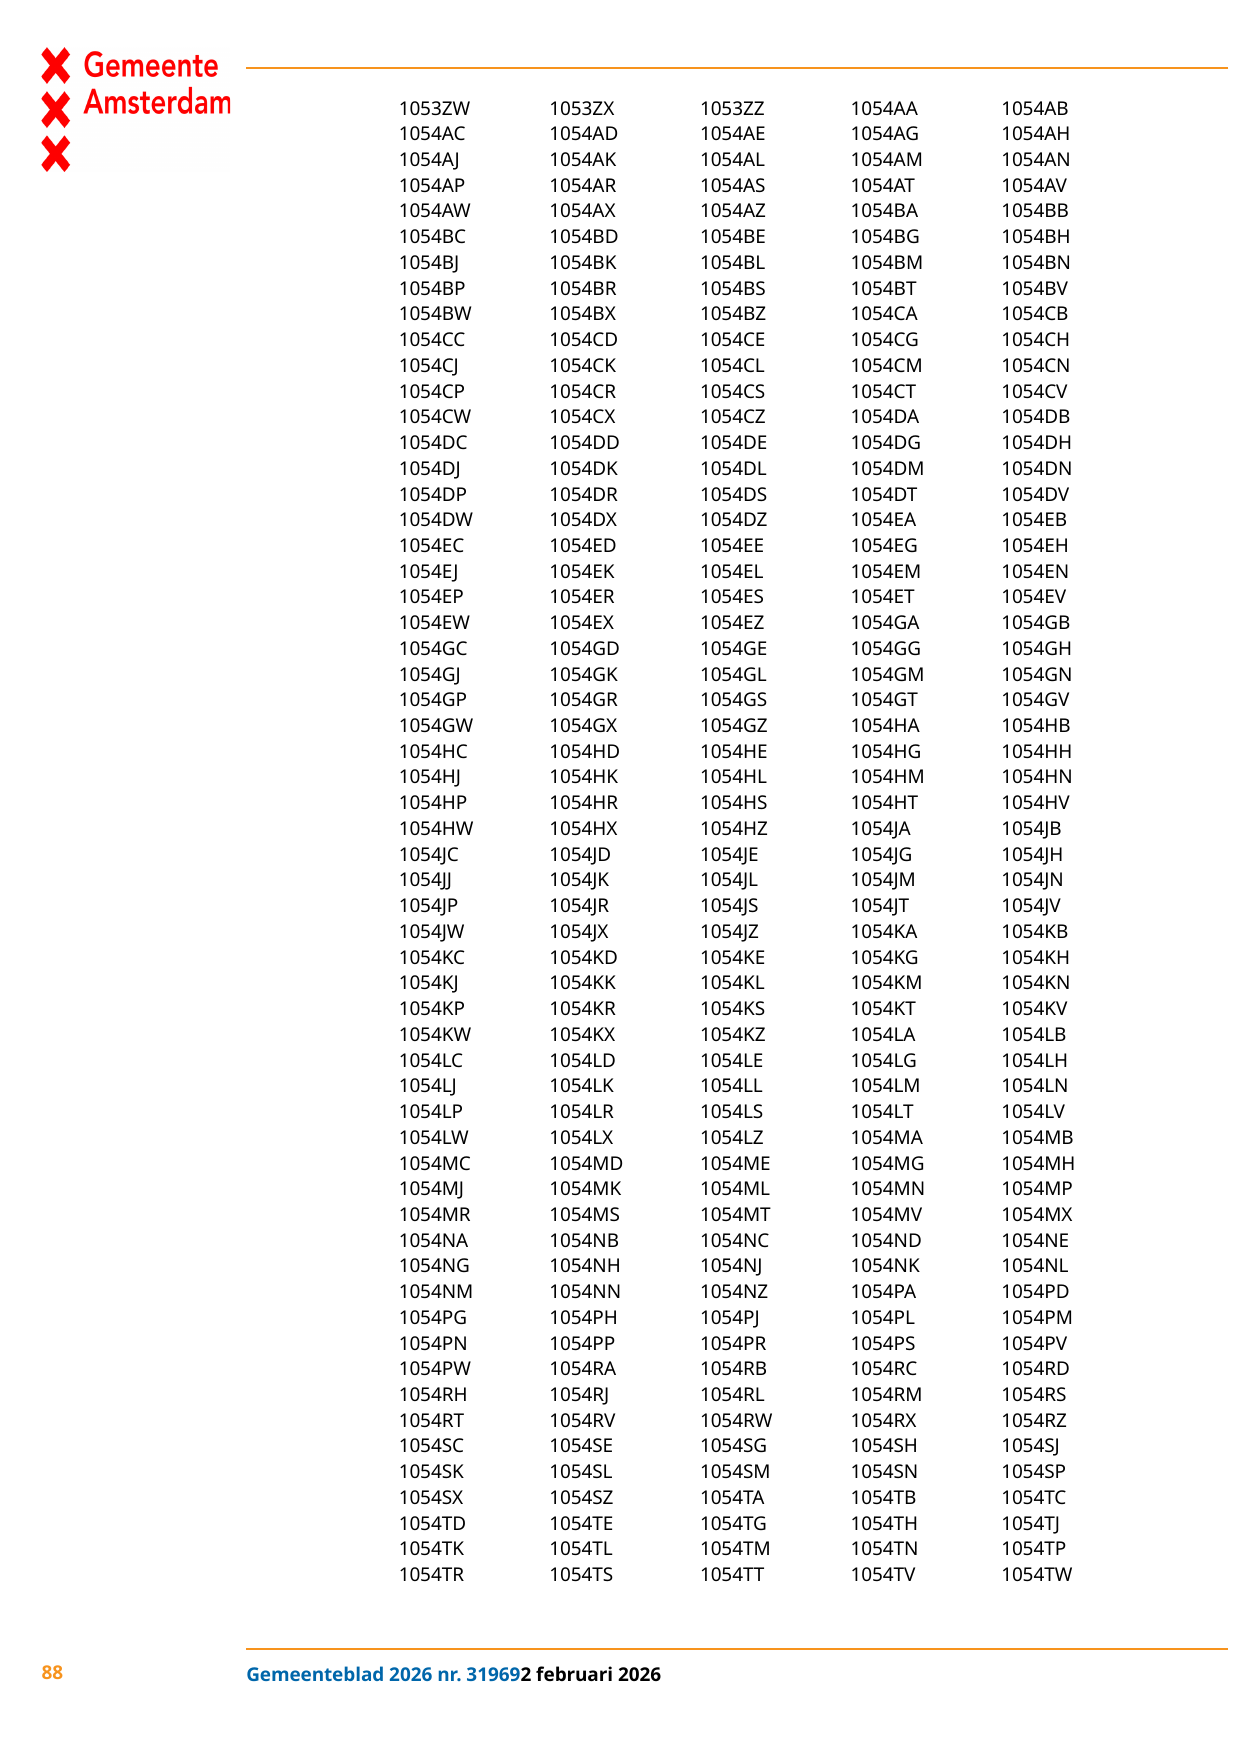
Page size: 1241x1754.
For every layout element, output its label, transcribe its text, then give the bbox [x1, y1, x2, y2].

table_cell 1054NH [549, 1253, 700, 1278]
table_cell 1054HL [700, 764, 850, 789]
table_cell 1054GT [850, 687, 1001, 712]
table_cell 1054KE [700, 944, 850, 969]
table_cell 1054CE [700, 326, 850, 352]
table_cell 1054CP [399, 378, 549, 403]
table_cell [248, 532, 398, 558]
table_cell [248, 1304, 398, 1330]
table_cell 1054RH [399, 1381, 549, 1407]
table_cell 1054JJ [399, 867, 549, 892]
table_cell 1054PD [1001, 1278, 1152, 1304]
table_cell 1054DG [850, 429, 1001, 455]
table_cell 1054TB [850, 1484, 1001, 1510]
picture [41, 47, 231, 172]
table_cell [248, 326, 398, 352]
table_cell 1054EN [1001, 558, 1152, 584]
table_cell 1054MV [850, 1201, 1001, 1227]
table_cell 1054MP [1001, 1175, 1152, 1201]
table_cell 1054AP [399, 172, 549, 198]
table_cell 1054TJ [1001, 1510, 1152, 1536]
table_cell 1054CK [549, 352, 700, 378]
table_cell 1054AV [1001, 172, 1152, 198]
table_cell [248, 1433, 398, 1458]
table_cell 1054RW [700, 1407, 850, 1433]
table_cell [248, 172, 398, 198]
table_cell 1054MR [399, 1201, 549, 1227]
table_cell 1054EX [549, 609, 700, 635]
table_cell [248, 712, 398, 738]
table_cell 1054JH [1001, 841, 1152, 867]
table_cell 1054KG [850, 944, 1001, 969]
table_cell 1054DK [549, 455, 700, 481]
table_cell 1054LL [700, 1073, 850, 1098]
table_cell 1054CV [1001, 378, 1152, 403]
table_cell 1054KX [549, 1021, 700, 1047]
table_cell [248, 1407, 398, 1433]
table_cell 1054EH [1001, 532, 1152, 558]
table_cell [248, 1175, 398, 1201]
table_cell 1054HM [850, 764, 1001, 789]
table_cell 1054SK [399, 1459, 549, 1484]
table_cell 1054AE [700, 121, 850, 146]
table_cell 1054TL [549, 1536, 700, 1561]
table_cell 1054CX [549, 404, 700, 429]
table_cell 1054MK [549, 1175, 700, 1201]
table_cell 1054BH [1001, 224, 1152, 249]
table_cell 1054BX [549, 301, 700, 326]
table_cell 1054CH [1001, 326, 1152, 352]
table_cell 1054KZ [700, 1021, 850, 1047]
table_cell 1054BS [700, 275, 850, 301]
table_cell 1054JD [549, 841, 700, 867]
table_cell [248, 944, 398, 969]
table_cell 1054CN [1001, 352, 1152, 378]
table_cell 1054EK [549, 558, 700, 584]
table_cell 1054AS [700, 172, 850, 198]
table_cell 1054RZ [1001, 1407, 1152, 1433]
table_cell [248, 121, 398, 146]
table_cell [248, 429, 398, 455]
table_cell [248, 249, 398, 275]
table_cell 1054AR [549, 172, 700, 198]
table_cell 1054GV [1001, 687, 1152, 712]
table_cell 1054ER [549, 584, 700, 609]
table_cell 1054NZ [700, 1278, 850, 1304]
table_cell 1054RM [850, 1381, 1001, 1407]
table_cell [248, 1484, 398, 1510]
table_cell 1054LR [549, 1098, 700, 1124]
table_cell 1054ND [850, 1227, 1001, 1253]
table_cell 1054HX [549, 815, 700, 841]
table_cell 1054CR [549, 378, 700, 403]
table_cell 1054TV [850, 1561, 1001, 1587]
table_cell [248, 764, 398, 789]
table_cell 1054JT [850, 893, 1001, 918]
table_cell 1054JN [1001, 867, 1152, 892]
table_cell [248, 1561, 398, 1587]
table_cell 1053ZW [399, 95, 549, 121]
table_cell 1054AN [1001, 146, 1152, 172]
table_cell 1054NG [399, 1253, 549, 1278]
table_cell 1054TR [399, 1561, 549, 1587]
table_cell 1054HA [850, 712, 1001, 738]
table_cell 1054GX [549, 712, 700, 738]
table_cell 1054HC [399, 738, 549, 764]
table_cell [248, 455, 398, 481]
table_cell 1054JV [1001, 893, 1152, 918]
table_cell 1054LC [399, 1047, 549, 1072]
table_cell 1054HG [850, 738, 1001, 764]
table_cell 1054MC [399, 1150, 549, 1175]
table_cell 1054ML [700, 1175, 850, 1201]
table_cell 1054KT [850, 995, 1001, 1021]
table_cell 1054EE [700, 532, 850, 558]
table_cell 1054EP [399, 584, 549, 609]
table_cell 1054TE [549, 1510, 700, 1536]
table_cell 1054GN [1001, 661, 1152, 687]
table_cell 1054LH [1001, 1047, 1152, 1072]
table_cell [248, 815, 398, 841]
table_cell 1054JP [399, 893, 549, 918]
table_cell 1054HJ [399, 764, 549, 789]
table_cell 1054MD [549, 1150, 700, 1175]
table_cell 1054BW [399, 301, 549, 326]
table_cell 1054KA [850, 918, 1001, 944]
table_cell 1054AM [850, 146, 1001, 172]
table_cell 1054LV [1001, 1098, 1152, 1124]
table_cell 1054GH [1001, 635, 1152, 661]
table_cell 1054BC [399, 224, 549, 249]
table_cell 1054SZ [549, 1484, 700, 1510]
table_cell [248, 687, 398, 712]
table_cell 1054LB [1001, 1021, 1152, 1047]
table_cell 1054JW [399, 918, 549, 944]
table_cell 1054HW [399, 815, 549, 841]
table_cell [248, 1253, 398, 1278]
table_cell [248, 301, 398, 326]
table_cell 1054HB [1001, 712, 1152, 738]
table_cell 1054EV [1001, 584, 1152, 609]
table_cell 1054AW [399, 198, 549, 223]
table_cell 1054PW [399, 1356, 549, 1381]
table_cell 1054CM [850, 352, 1001, 378]
table_cell 1054HV [1001, 790, 1152, 815]
table_cell 1054KM [850, 970, 1001, 995]
table_cell 1054SH [850, 1433, 1001, 1458]
table_cell [248, 738, 398, 764]
table_cell 1054MX [1001, 1201, 1152, 1227]
table_cell 1054DP [399, 481, 549, 506]
table_cell 1054DH [1001, 429, 1152, 455]
table_cell 1054TA [700, 1484, 850, 1510]
table_cell 1054EW [399, 609, 549, 635]
table_cell 1054GS [700, 687, 850, 712]
table_cell 1054KK [549, 970, 700, 995]
table_cell 1054MG [850, 1150, 1001, 1175]
table_cell [248, 1098, 398, 1124]
table_cell 1054DZ [700, 506, 850, 532]
table_cell 1054EM [850, 558, 1001, 584]
table_cell 1054JE [700, 841, 850, 867]
table_cell 1054DT [850, 481, 1001, 506]
table_cell 1054LW [399, 1124, 549, 1150]
table_cell 1054AK [549, 146, 700, 172]
table_cell 1054RD [1001, 1356, 1152, 1381]
table_cell 1054BM [850, 249, 1001, 275]
table_cell 1054DV [1001, 481, 1152, 506]
table_cell 1054PH [549, 1304, 700, 1330]
table_cell [248, 1150, 398, 1175]
table_cell 1054KS [700, 995, 850, 1021]
table_cell 1054RC [850, 1356, 1001, 1381]
table_cell 1054AX [549, 198, 700, 223]
table_cell 1054TC [1001, 1484, 1152, 1510]
table_cell 1054PS [850, 1330, 1001, 1356]
table_cell [248, 790, 398, 815]
table_cell 1054RV [549, 1407, 700, 1433]
table_cell [248, 1124, 398, 1150]
table_cell 1054LP [399, 1098, 549, 1124]
table_cell 1054DD [549, 429, 700, 455]
table_cell 1054SN [850, 1459, 1001, 1484]
table_cell [248, 404, 398, 429]
table_cell 1054BJ [399, 249, 549, 275]
table_cell 1054LZ [700, 1124, 850, 1150]
table_cell 1054KJ [399, 970, 549, 995]
table_cell 1054AA [850, 95, 1001, 121]
table_cell 1054EB [1001, 506, 1152, 532]
table_cell 1054DC [399, 429, 549, 455]
table_cell 1054PP [549, 1330, 700, 1356]
table_cell 1054LK [549, 1073, 700, 1098]
table_cell 1054GM [850, 661, 1001, 687]
table_cell 1054KR [549, 995, 700, 1021]
table_cell [248, 661, 398, 687]
table_cell 1054DN [1001, 455, 1152, 481]
table_cell 1054AJ [399, 146, 549, 172]
table_cell 1054NA [399, 1227, 549, 1253]
table_cell 1054MT [700, 1201, 850, 1227]
table_cell 1054ES [700, 584, 850, 609]
table_cell 1054KN [1001, 970, 1152, 995]
table_cell 1054KV [1001, 995, 1152, 1021]
table_cell [248, 1201, 398, 1227]
table_cell 1054BZ [700, 301, 850, 326]
table_cell [248, 506, 398, 532]
table_cell 1054CT [850, 378, 1001, 403]
table_cell 1054DB [1001, 404, 1152, 429]
table_cell 1054CZ [700, 404, 850, 429]
table_cell 1054KD [549, 944, 700, 969]
table_cell 1054BN [1001, 249, 1152, 275]
table_cell 1054AC [399, 121, 549, 146]
table_cell 1054NB [549, 1227, 700, 1253]
table_cell 1054NE [1001, 1227, 1152, 1253]
table_cell 1054KL [700, 970, 850, 995]
table_cell 1054BD [549, 224, 700, 249]
table_cell 1054JM [850, 867, 1001, 892]
table_cell 1054CJ [399, 352, 549, 378]
table_cell 1054LS [700, 1098, 850, 1124]
table_cell 1054EG [850, 532, 1001, 558]
table_cell 1054TG [700, 1510, 850, 1536]
table_cell [248, 867, 398, 892]
table_cell 1054GC [399, 635, 549, 661]
table_cell 1054GE [700, 635, 850, 661]
table_cell 1054BR [549, 275, 700, 301]
table_cell 1054JK [549, 867, 700, 892]
table_cell 1054TT [700, 1561, 850, 1587]
table_cell 1054DA [850, 404, 1001, 429]
table_cell 1054SJ [1001, 1433, 1152, 1458]
table_cell [248, 1459, 398, 1484]
table_cell 1054EZ [700, 609, 850, 635]
table_cell 1054GG [850, 635, 1001, 661]
table_cell 1054KC [399, 944, 549, 969]
table_cell [248, 95, 398, 121]
table_cell 1054KH [1001, 944, 1152, 969]
table_cell [248, 146, 398, 172]
table_cell 1054AB [1001, 95, 1152, 121]
table_cell 1054CD [549, 326, 700, 352]
table_cell 1054TW [1001, 1561, 1152, 1587]
table_cell 1054AD [549, 121, 700, 146]
table_cell [248, 918, 398, 944]
table_cell 1054MJ [399, 1175, 549, 1201]
table_cell 1054CC [399, 326, 549, 352]
table_cell 1054BE [700, 224, 850, 249]
table_cell 1054LJ [399, 1073, 549, 1098]
table_cell 1054SX [399, 1484, 549, 1510]
table_cell 1054NC [700, 1227, 850, 1253]
table_cell 1054KP [399, 995, 549, 1021]
table_cell 1054TH [850, 1510, 1001, 1536]
table_cell 1054PN [399, 1330, 549, 1356]
table_cell [248, 1021, 398, 1047]
table_cell [248, 1047, 398, 1072]
table_cell 1054TS [549, 1561, 700, 1587]
table_cell 1054GJ [399, 661, 549, 687]
table_cell [248, 1073, 398, 1098]
table_cell 1054AZ [700, 198, 850, 223]
table_cell 1054RL [700, 1381, 850, 1407]
table_cell 1054DS [700, 481, 850, 506]
table_cell 1054KB [1001, 918, 1152, 944]
table_cell 1054HZ [700, 815, 850, 841]
table_cell 1054CS [700, 378, 850, 403]
table_cell 1054HK [549, 764, 700, 789]
table_cell 1054LN [1001, 1073, 1152, 1098]
table_cell 1054JR [549, 893, 700, 918]
table_cell 1054TD [399, 1510, 549, 1536]
table_cell 1054LA [850, 1021, 1001, 1047]
table_cell 1054MA [850, 1124, 1001, 1150]
table_cell 1054MN [850, 1175, 1001, 1201]
table_cell 1054TP [1001, 1536, 1152, 1561]
table_cell 1054GB [1001, 609, 1152, 635]
table_cell 1054EC [399, 532, 549, 558]
table_cell 1054ED [549, 532, 700, 558]
table_cell [248, 378, 398, 403]
table_cell 1054BV [1001, 275, 1152, 301]
table_cell [248, 1510, 398, 1536]
table_cell 1054GD [549, 635, 700, 661]
table_cell 1054CL [700, 352, 850, 378]
table_cell 1054NJ [700, 1253, 850, 1278]
table_cell 1054JS [700, 893, 850, 918]
table_cell 1054BK [549, 249, 700, 275]
table_cell 1054DX [549, 506, 700, 532]
table_cell 1054RJ [549, 1381, 700, 1407]
table_cell [248, 198, 398, 223]
table_cell 1054MB [1001, 1124, 1152, 1150]
table_cell 1054PR [700, 1330, 850, 1356]
table_cell 1054GZ [700, 712, 850, 738]
table_cell 1054BL [700, 249, 850, 275]
table_cell [248, 558, 398, 584]
table_cell [248, 352, 398, 378]
table_cell 1054AL [700, 146, 850, 172]
table_cell 1054CG [850, 326, 1001, 352]
table_cell 1054NM [399, 1278, 549, 1304]
table_cell 1054KW [399, 1021, 549, 1047]
table_cell [248, 893, 398, 918]
table_cell 1054LE [700, 1047, 850, 1072]
table_cell 1054AT [850, 172, 1001, 198]
table_cell 1054HN [1001, 764, 1152, 789]
table_cell 1054RT [399, 1407, 549, 1433]
table_cell 1054PA [850, 1278, 1001, 1304]
table_cell 1054TN [850, 1536, 1001, 1561]
table_cell 1054JA [850, 815, 1001, 841]
table_cell [248, 481, 398, 506]
table_cell 1054JC [399, 841, 549, 867]
table_cell 1054DW [399, 506, 549, 532]
table_cell 1054SC [399, 1433, 549, 1458]
table_cell 1054LT [850, 1098, 1001, 1124]
table_cell 1054BB [1001, 198, 1152, 223]
table_cell 1054CA [850, 301, 1001, 326]
table_cell 1054JX [549, 918, 700, 944]
table_cell 1054ET [850, 584, 1001, 609]
table_cell 1054LM [850, 1073, 1001, 1098]
table_cell 1054MS [549, 1201, 700, 1227]
table_cell 1054GK [549, 661, 700, 687]
table_cell 1054BP [399, 275, 549, 301]
table_cell [248, 970, 398, 995]
table_cell 1054JG [850, 841, 1001, 867]
table_cell 1054EL [700, 558, 850, 584]
table_cell 1054CW [399, 404, 549, 429]
table_cell 1054DM [850, 455, 1001, 481]
table_cell [248, 635, 398, 661]
table_cell 1054SL [549, 1459, 700, 1484]
table_cell [248, 1278, 398, 1304]
table_cell 1053ZZ [700, 95, 850, 121]
table_cell 1054PV [1001, 1330, 1152, 1356]
table_cell [248, 841, 398, 867]
table_cell 1054HE [700, 738, 850, 764]
table_cell 1054TK [399, 1536, 549, 1561]
table_cell 1054BT [850, 275, 1001, 301]
table_cell 1054SE [549, 1433, 700, 1458]
table_cell 1054JB [1001, 815, 1152, 841]
table_cell 1054RA [549, 1356, 700, 1381]
table_cell 1054GL [700, 661, 850, 687]
table_cell 1054HH [1001, 738, 1152, 764]
table_cell 1054SP [1001, 1459, 1152, 1484]
table_cell 1054NN [549, 1278, 700, 1304]
table_cell 1054SM [700, 1459, 850, 1484]
table_cell 1054HP [399, 790, 549, 815]
table_cell 1054RX [850, 1407, 1001, 1433]
table_cell 1054DE [700, 429, 850, 455]
table_cell [248, 1356, 398, 1381]
table_cell 1054NK [850, 1253, 1001, 1278]
table_cell 1054RS [1001, 1381, 1152, 1407]
table_cell 1054GP [399, 687, 549, 712]
table_cell 1054PL [850, 1304, 1001, 1330]
table_cell 1054HT [850, 790, 1001, 815]
table_cell 1054PJ [700, 1304, 850, 1330]
table_cell 1054CB [1001, 301, 1152, 326]
table_cell 1054GW [399, 712, 549, 738]
table_cell 1054GR [549, 687, 700, 712]
table_cell 1054JZ [700, 918, 850, 944]
table_cell 1054AH [1001, 121, 1152, 146]
table_cell 1054HR [549, 790, 700, 815]
table_cell [248, 584, 398, 609]
table_cell [248, 275, 398, 301]
table_cell 1054ME [700, 1150, 850, 1175]
table_cell 1053ZX [549, 95, 700, 121]
table_cell 1054DJ [399, 455, 549, 481]
table_cell 1054EJ [399, 558, 549, 584]
table_cell 1054HD [549, 738, 700, 764]
table_cell 1054TM [700, 1536, 850, 1561]
table_cell [248, 224, 398, 249]
table_cell 1054DL [700, 455, 850, 481]
table_cell 1054BG [850, 224, 1001, 249]
table_cell [248, 1227, 398, 1253]
table_cell [248, 609, 398, 635]
table_cell 1054LG [850, 1047, 1001, 1072]
table_cell 1054BA [850, 198, 1001, 223]
table_cell [248, 1536, 398, 1561]
table_cell 1054GA [850, 609, 1001, 635]
table_cell 1054PG [399, 1304, 549, 1330]
table_cell 1054LD [549, 1047, 700, 1072]
table_cell 1054PM [1001, 1304, 1152, 1330]
table_cell [248, 1330, 398, 1356]
table_cell 1054EA [850, 506, 1001, 532]
table_cell 1054SG [700, 1433, 850, 1458]
table_cell [248, 995, 398, 1021]
table_cell 1054MH [1001, 1150, 1152, 1175]
table_cell 1054DR [549, 481, 700, 506]
table_cell 1054RB [700, 1356, 850, 1381]
table_cell 1054AG [850, 121, 1001, 146]
table_cell 1054LX [549, 1124, 700, 1150]
table_cell 1054NL [1001, 1253, 1152, 1278]
table_cell 1054HS [700, 790, 850, 815]
table_cell 1054JL [700, 867, 850, 892]
table_cell [248, 1381, 398, 1407]
